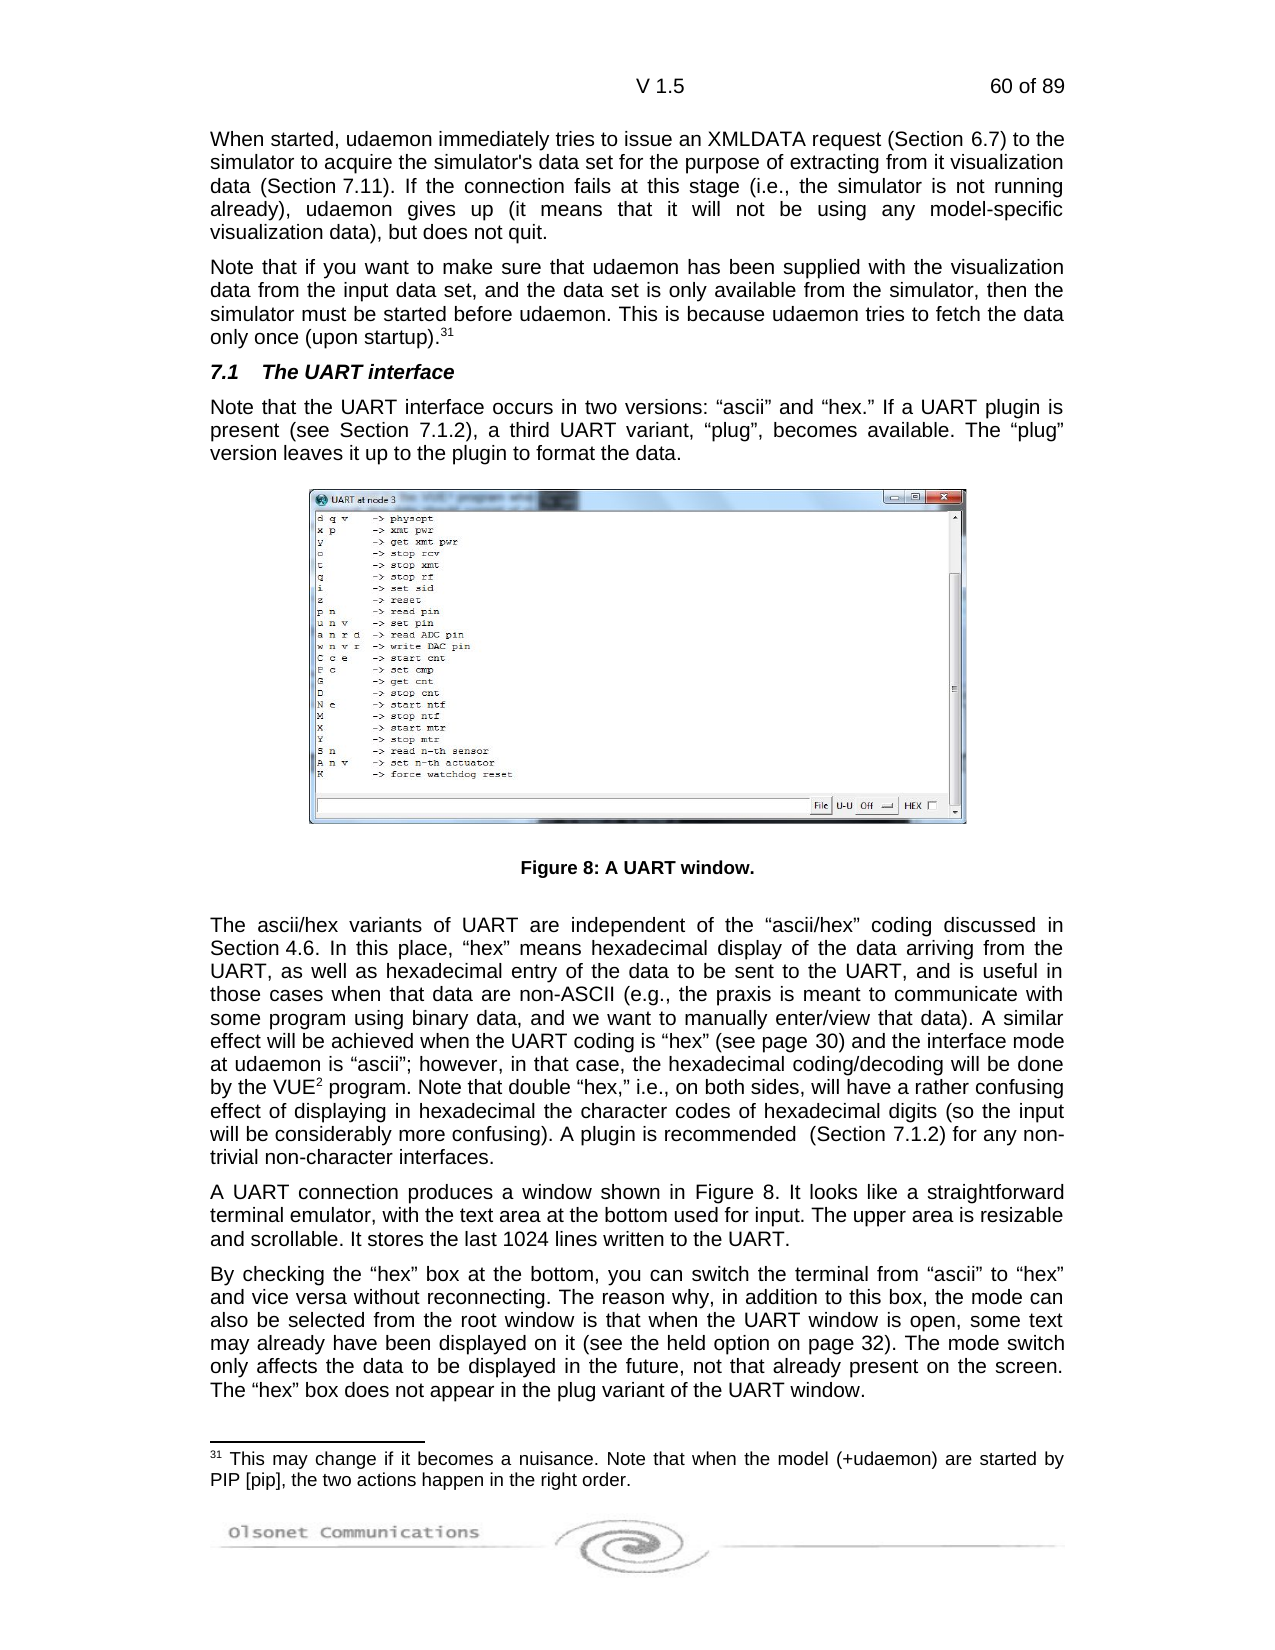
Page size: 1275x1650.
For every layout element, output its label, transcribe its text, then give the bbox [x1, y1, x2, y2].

text Note that if you want to make sure that udaemon has been supplied with the visualization data from the input data set, and the data set is only available from the simulator, then the simulator must be started before udaemon. This is because udaemon tries to fetch the data only once (upon startup). [210, 256, 1065, 348]
text This may change if it becomes a nuisance. Note that when the model (+udaemon) are started by PIP [pip], the two actions happen in the right order. [210, 1448, 1065, 1490]
text The ascii/hex variants of UART are independent of the “ascii/hex” coding discussed in Section 4.6. In this place, “hex” means hexadecimal display of the data arriving from the UART, as well as hexadecimal entry of the data to be sent to the UART, and is useful in those cases when that data are non-ASCII (e.g., the praxis is meant to communicate with some program using binary data, and we want to manually enter/view that data). A similar effect will be achieved when the UART coding is “hex” (see page 30) and the interface mode at udaemon is “ascii”; however, in that case, the hexadecimal coding/decoding will be done by the VUE2 program. Note that double “hex,” i.e., on both sides, will have a rather confusing effect of displaying in hexadecimal the character codes of hexadecimal digits (so the input will be considerably more confusing). A plugin is recommended (Section 7.1.2) for any non-trivial non-character interfaces. [210, 913, 1065, 1169]
text Figure 8: A UART window. [309, 857, 966, 878]
subtitle The UART interface [210, 360, 1065, 383]
text By checking the “hex” box at the bottom, you can switch the terminal from “ascii” to “hex” and vice versa without reconnecting. The reason why, in addition to this box, the mode can also be selected from the root window is that when the UART window is open, some text may already have been displayed on it (see the held option on page 32). The mode switch only affects the data to be displayed in the future, not that already present on the screen. The “hex” box does not appear in the plug variant of the UART window. [210, 1262, 1065, 1401]
picture [210, 1504, 1065, 1596]
text Note that the UART interface occurs in two versions: “ascii” and “hex.” If a UART plugin is present (see Section 7.1.2), a third UART variant, “plug”, becomes available. The “plug” version leaves it up to the plugin to format the data. [210, 395, 1065, 465]
text When started, udaemon immediately tries to issue an XMLDATA request (Section 6.7) to the simulator to acquire the simulator's data set for the purpose of extracting from it visualization data (Section 7.11). If the connection fails at this stage (i.e., the simulator is not running already), udaemon gives up (it means that it will not be using any model-specific visualization data), but does not quit. [210, 128, 1065, 244]
picture [309, 489, 967, 824]
text A UART connection produces a window shown in Figure 8. It looks like a straightforward terminal emulator, with the text area at the bottom used for input. The upper area is resizable and scrollable. It stores the last 1024 lines written to the UART. [210, 1181, 1065, 1250]
